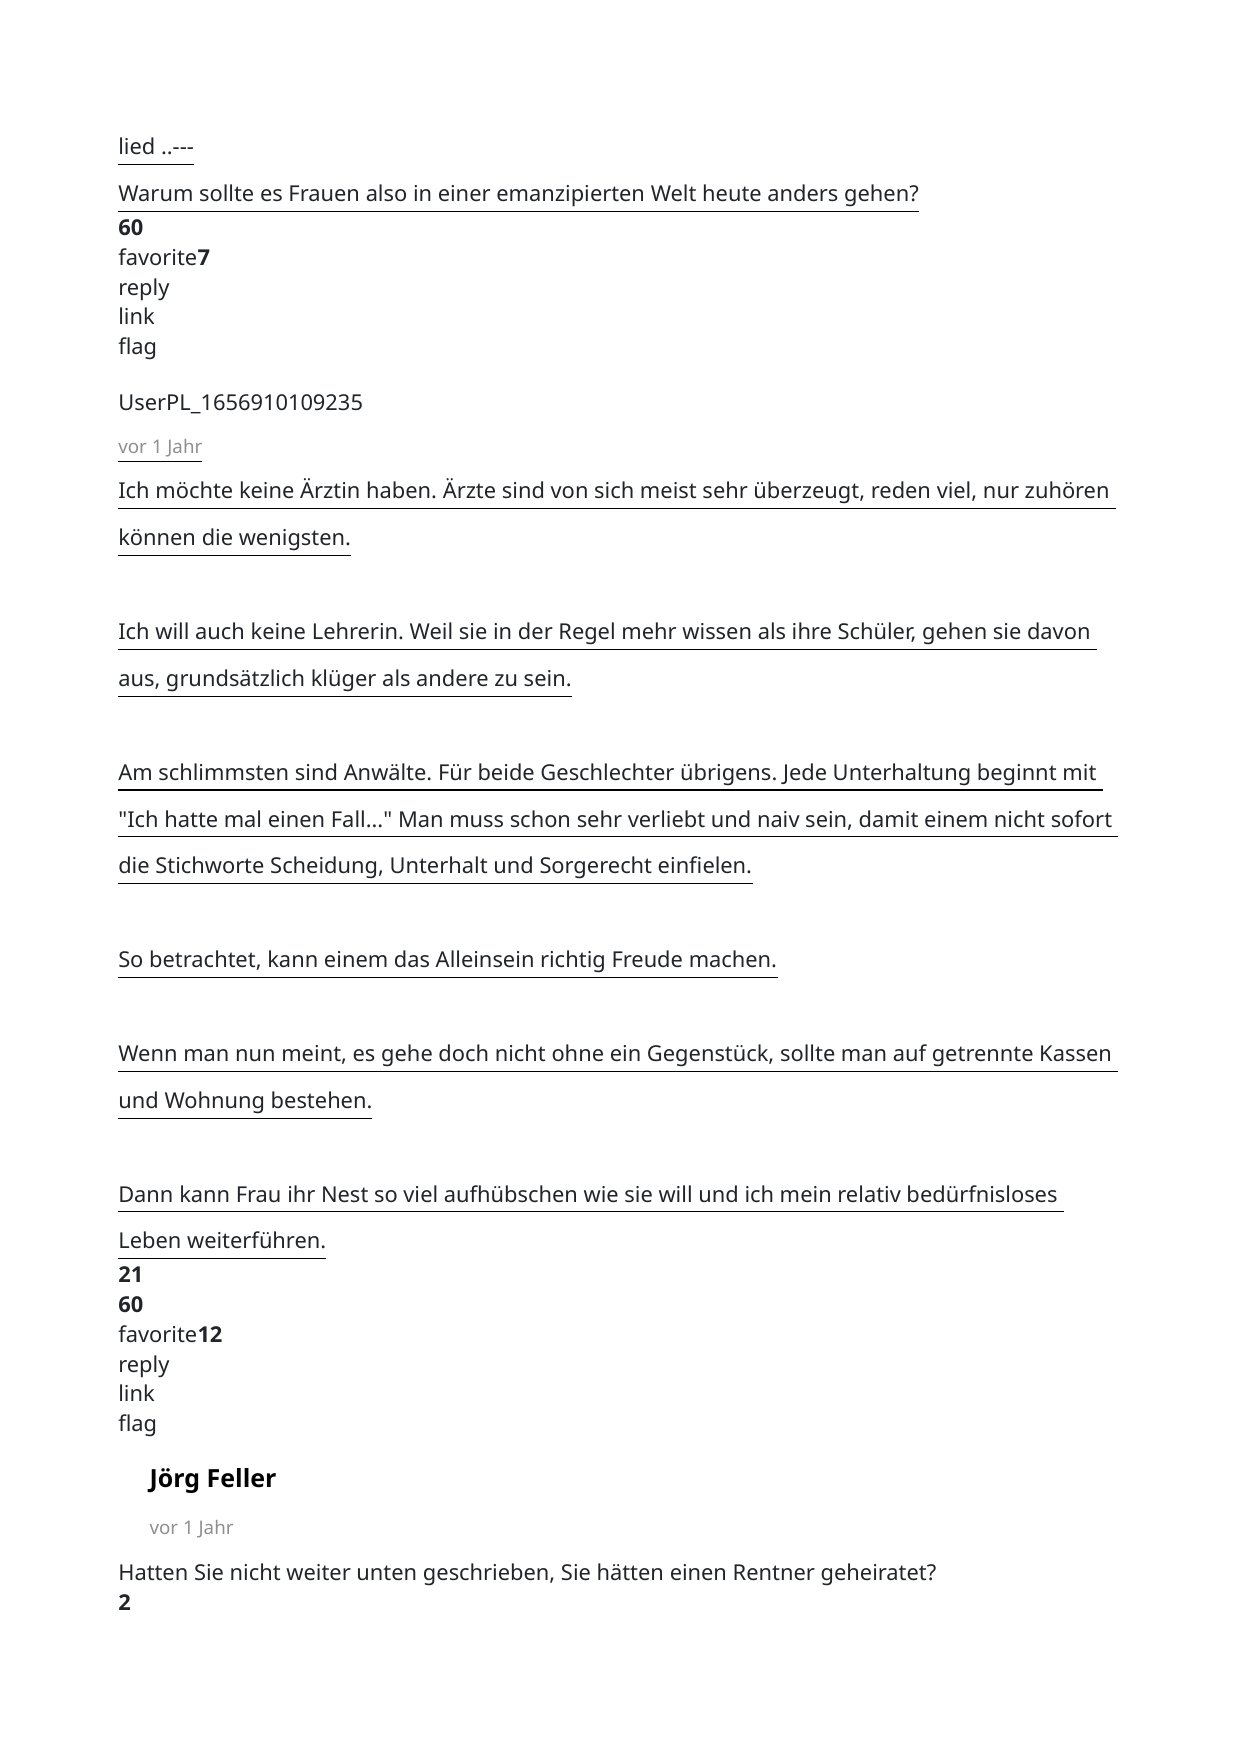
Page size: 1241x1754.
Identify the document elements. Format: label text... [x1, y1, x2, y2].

text UserPL_1656910109235 [118, 376, 1114, 417]
text reply [118, 271, 1122, 301]
text flag [118, 331, 1122, 361]
text 21 [118, 1259, 1122, 1289]
text flag [118, 1408, 1122, 1438]
text lied ..--- Warum sollte es Frauen also in einer emanzipierten Welt heute anders gehen? [118, 118, 1122, 212]
text 60 [118, 212, 1122, 242]
text Ich möchte keine Ärztin haben. Ärzte sind von sich meist sehr überzeugt, reden viel, nur zuhören können die wenigsten. Ich will auch keine Lehrerin. Weil sie in der Regel mehr wissen als ihre Schüler, gehen sie davon aus, grundsätzlich klüger als andere zu sein. Am schlimmsten sind Anwälte. Für beide Geschlechter übrigens. Jede Unterhaltung beginnt mit "Ich hatte mal einen Fall..." Man muss schon sehr verliebt und naiv sein, damit einem nicht sofort die Stichworte Scheidung, Unterhalt und Sorgerecht einfielen. So betrachtet, kann einem das Alleinsein richtig Freude machen. Wenn man nun meint, es gehe doch nicht ohne ein Gegenstück, sollte man auf getrennte Kassen und Wohnung bestehen. Dann kann Frau ihr Nest so viel aufhübschen wie sie will und ich mein relativ bedürfnisloses Leben weiterführen. [118, 462, 1122, 1259]
text Jörg Feller [149, 1454, 1114, 1494]
text link [118, 301, 1122, 331]
text Hatten Sie nicht weiter unten geschrieben, Sie hätten einen Rentner geheiratet? [118, 1539, 1122, 1586]
text vor 1 Jahr [149, 1510, 1122, 1539]
text favorite12 [118, 1319, 1122, 1349]
text favorite7 [118, 242, 1122, 271]
text reply [118, 1349, 1122, 1378]
text vor 1 Jahr [118, 433, 1122, 462]
text 2 [118, 1586, 1122, 1616]
text 60 [118, 1289, 1122, 1319]
text link [118, 1378, 1122, 1408]
